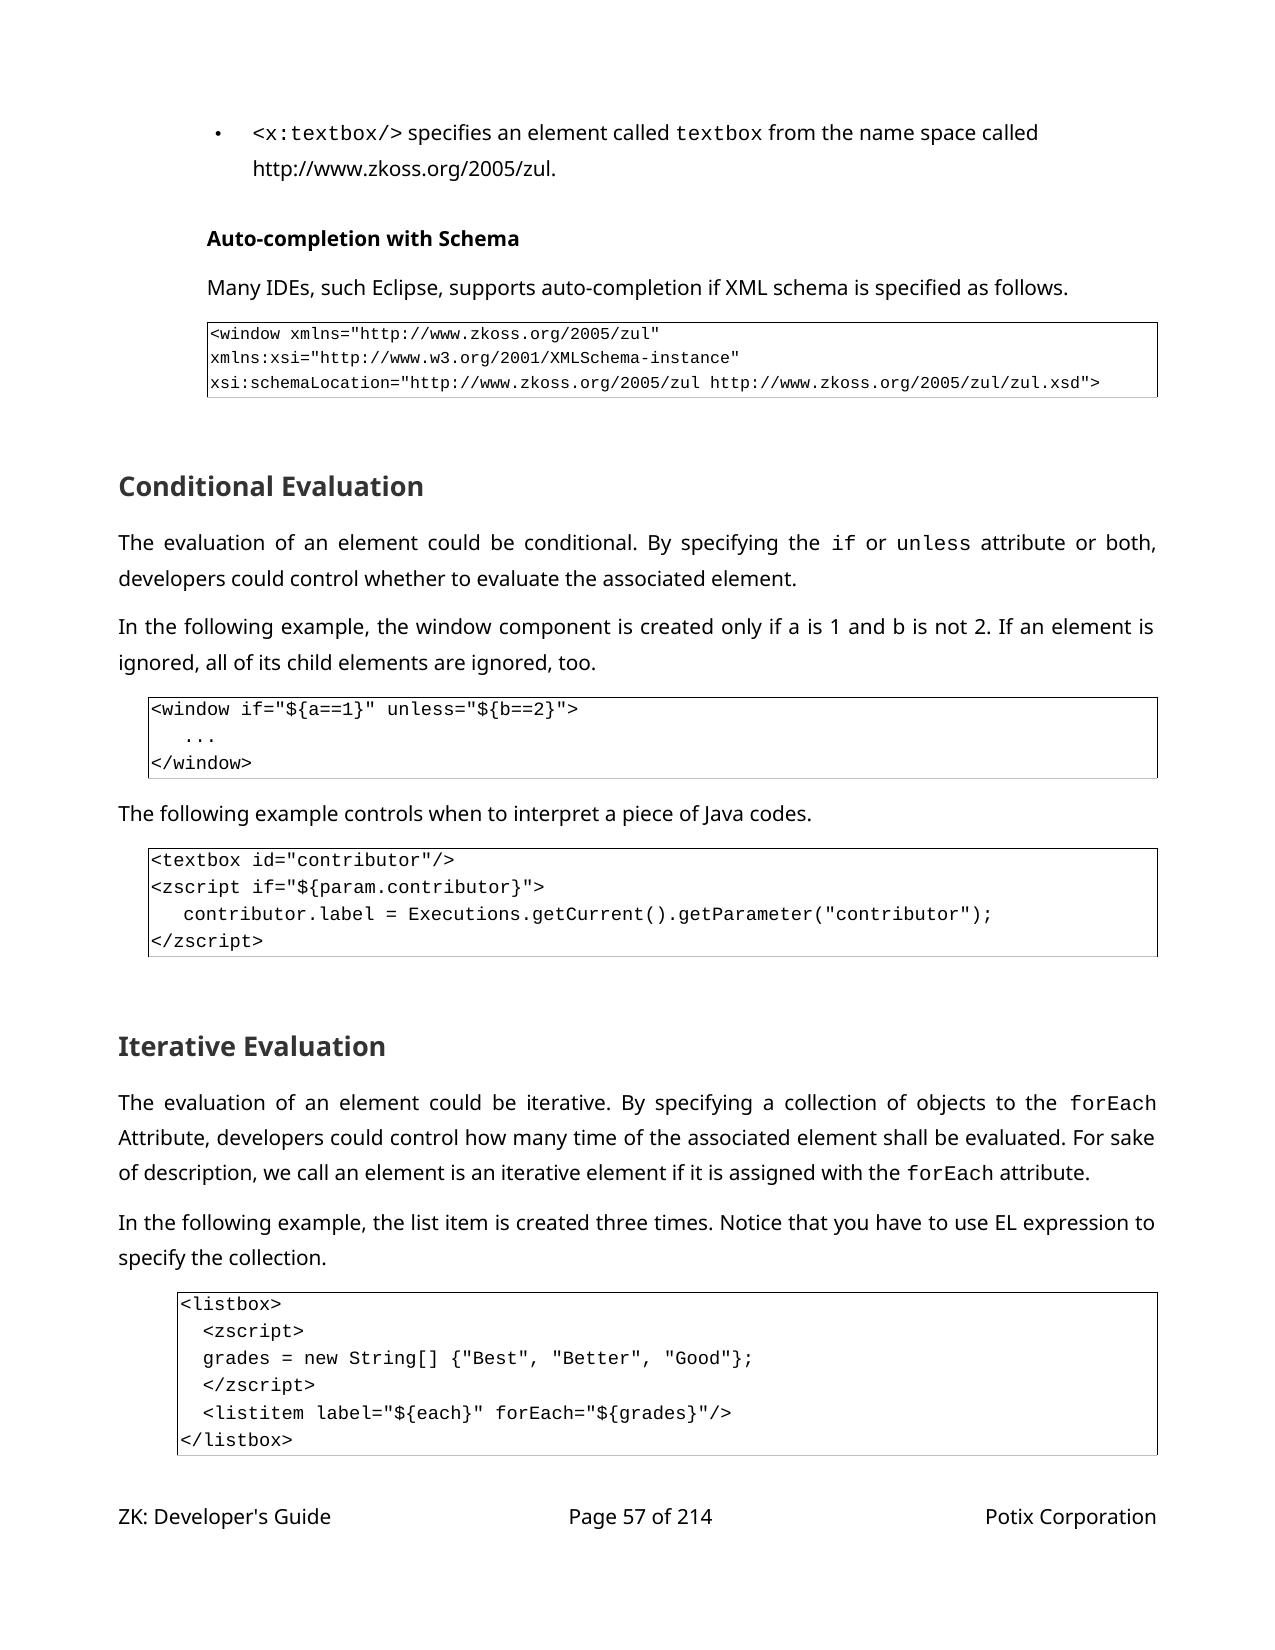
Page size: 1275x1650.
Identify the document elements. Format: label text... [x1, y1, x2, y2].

text xmlns:xsi="http://www.w3.org/2001/XMLSchema-instance" [208, 347, 1157, 369]
text </zscript> [178, 1373, 1157, 1398]
text grades = new String[] {"Best", "Better", "Good"}; [178, 1346, 1157, 1370]
text <zscript if="${param.contributor}"> [149, 875, 1157, 899]
subtitle Iterative Evaluation [118, 1027, 1157, 1064]
text </listbox> [178, 1428, 1157, 1455]
text ... [149, 724, 1157, 748]
text </window> [149, 751, 1157, 778]
text <textbox id="contributor"/> [149, 849, 1157, 872]
text The evaluation of an element could be iterative. By specifying a collection of objects to the forEach Attribute, developers could control how many time of the associated element shall be evaluated. For sake of description, we call an element is an iterative element if it is assigned with the forEach attribute. [118, 1088, 1157, 1187]
text </zscript> [149, 929, 1157, 956]
text contributor.label = Executions.getCurrent().getParameter("contributor"); [149, 902, 1157, 926]
text In the following example, the window component is created only if a is 1 and b is not 2. If an element is ignored, all of its child elements are ignored, too. [118, 612, 1157, 676]
text Many IDEs, such Eclipse, supports auto-completion if XML schema is specified as follows. [207, 273, 1157, 301]
list <x:textbox/> specifies an element called textbox from the name space called http://www.zkoss.org/2005/zul. [215, 118, 1157, 182]
subtitle Auto-completion with Schema [207, 224, 1157, 253]
text <zscript> [178, 1319, 1157, 1343]
text <listitem label="${each}" forEach="${grades}"/> [178, 1401, 1157, 1425]
text In the following example, the list item is created three times. Notice that you have to use EL expression to specify the collection. [118, 1208, 1157, 1271]
text <window xmlns="http://www.zkoss.org/2005/zul" [208, 323, 1157, 344]
text The evaluation of an element could be conditional. By specifying the if or unless attribute or both, developers could control whether to evaluate the associated element. [118, 528, 1157, 592]
text <window if="${a==1}" unless="${b==2}"> [149, 698, 1157, 721]
text xsi:schemaLocation="http://www.zkoss.org/2005/zul http://www.zkoss.org/2005/zul/zul.xsd"> [208, 372, 1157, 397]
text <listbox> [178, 1293, 1157, 1316]
subtitle Conditional Evaluation [118, 468, 1157, 504]
text The following example controls when to interpret a piece of Java codes. [118, 799, 1157, 827]
